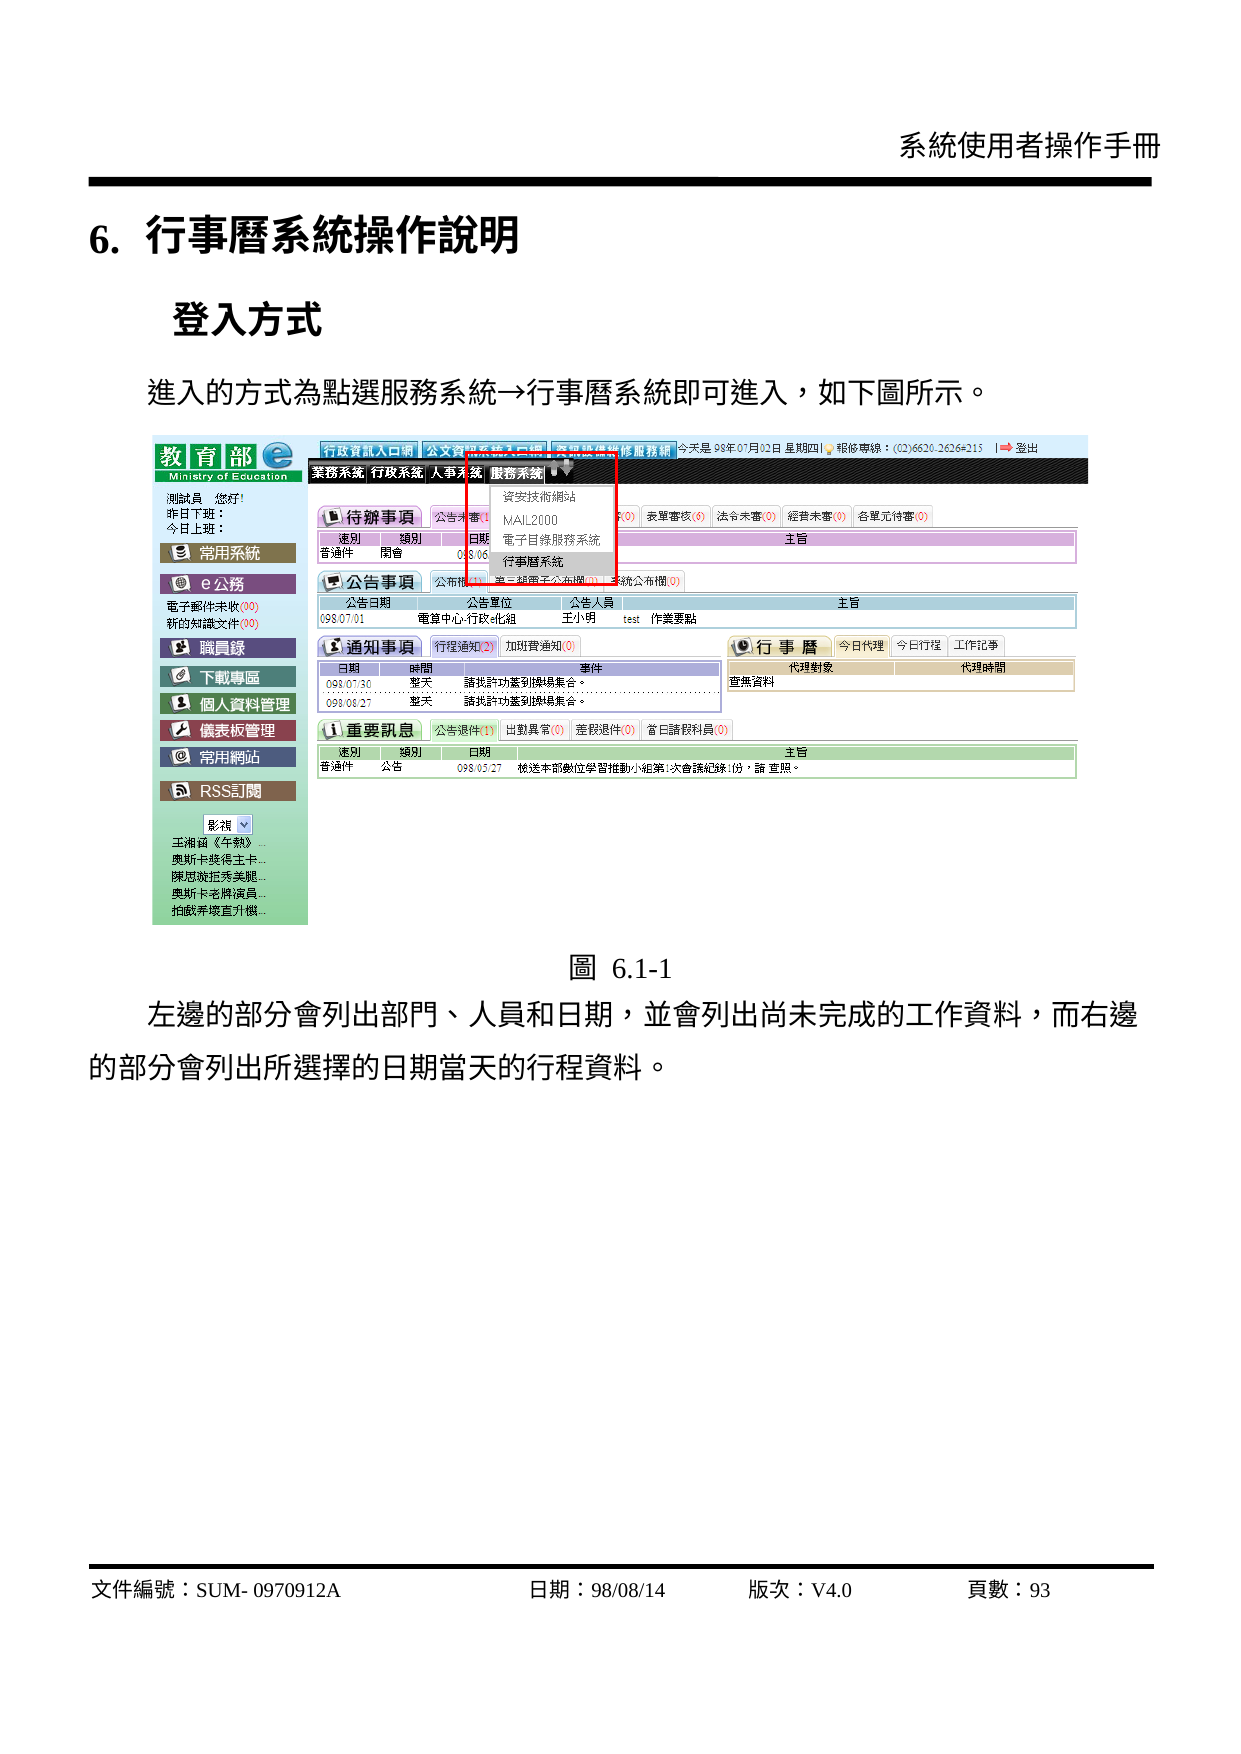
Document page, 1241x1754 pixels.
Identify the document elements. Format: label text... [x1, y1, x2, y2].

text 進入的方式為點選服務系統→行事曆系統即可進入，如下圖所示。 [89, 370, 1152, 412]
subtitle 登入方式 [173, 289, 1152, 344]
subtitle 行事曆系統操作說明 [89, 202, 1152, 262]
text 圖 6.1‑1 [89, 945, 1152, 987]
text 左邊的部分會列出部門、人員和日期，並會列出尚未完成的工作資料，而右邊的部分會列出所選擇的日期當天的行程資料。 [89, 991, 1152, 1086]
